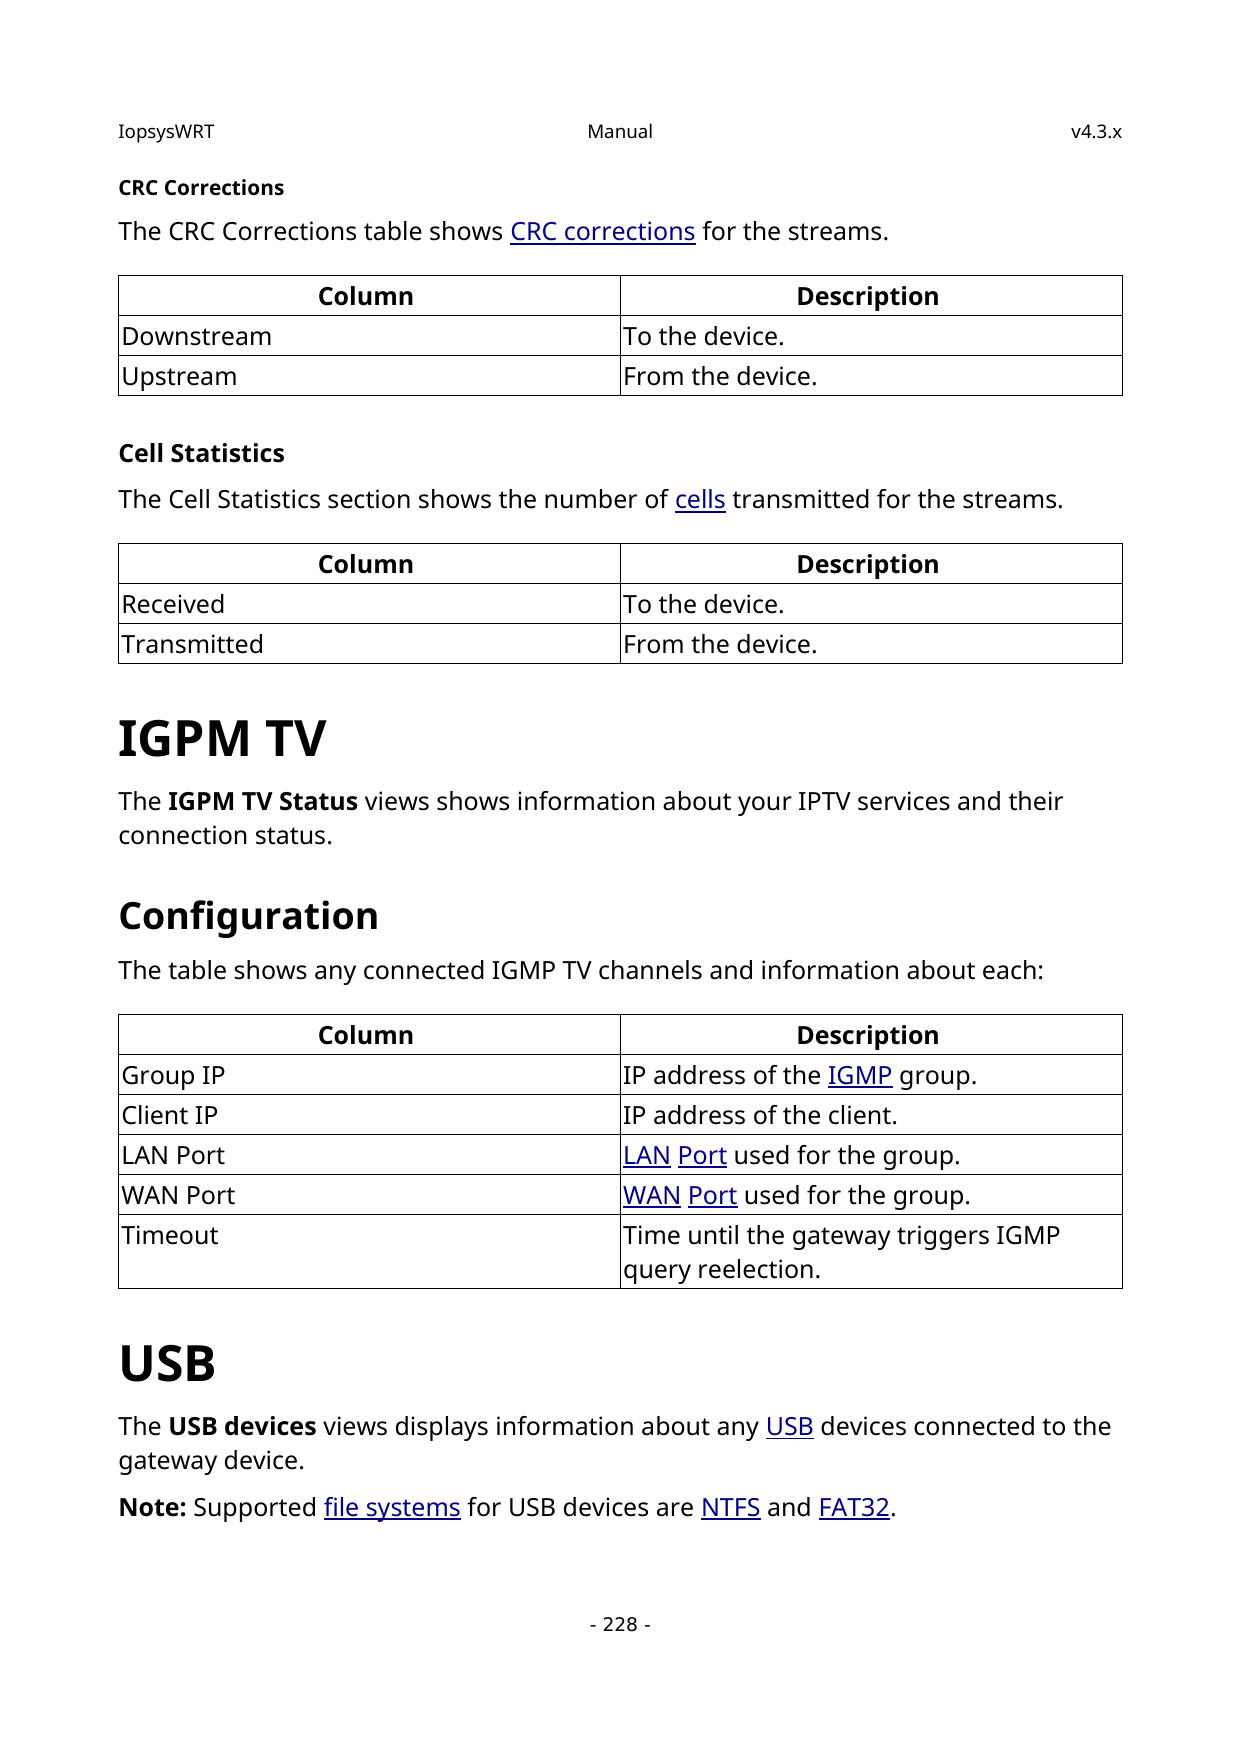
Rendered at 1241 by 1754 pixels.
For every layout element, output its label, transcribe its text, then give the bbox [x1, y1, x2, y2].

table_header Column [119, 1015, 620, 1054]
table_header Description [621, 544, 1122, 583]
table_cell WAN Port [119, 1175, 620, 1214]
text The USB devices views displays information about any USB devices connected to the gateway device. [118, 1409, 1122, 1477]
table_cell LAN Port [119, 1135, 620, 1174]
text The CRC Corrections table shows CRC corrections for the streams. [118, 214, 1122, 248]
table_header Description [621, 1015, 1122, 1054]
table_cell Client IP [119, 1095, 620, 1134]
table_cell Timeout [119, 1215, 620, 1288]
table_cell Time until the gateway triggers IGMP query reelection. [621, 1215, 1122, 1288]
subtitle USB [118, 1328, 1122, 1396]
table_cell To the device. [621, 584, 1122, 623]
table_cell From the device. [621, 356, 1122, 395]
table_cell Received [119, 584, 620, 623]
text The Cell Statistics section shows the number of cells transmitted for the streams. [118, 482, 1122, 516]
table_cell Downstream [119, 316, 620, 355]
text Note: Supported file systems for USB devices are NTFS and FAT32. [118, 1489, 1122, 1523]
text The table shows any connected IGMP TV channels and information about each: [118, 953, 1122, 987]
table_cell LAN Port used for the group. [621, 1135, 1122, 1174]
table_cell From the device. [621, 624, 1122, 663]
table_header Description [621, 276, 1122, 315]
table_cell IP address of the IGMP group. [621, 1055, 1122, 1094]
text The IGPM TV Status views shows information about your IPTV services and their connection status. [118, 784, 1122, 852]
table_header Column [119, 276, 620, 315]
table_cell Transmitted [119, 624, 620, 663]
subtitle CRC Corrections [118, 173, 1122, 202]
table_cell To the device. [621, 316, 1122, 355]
subtitle Cell Statistics [118, 435, 1122, 469]
table_cell WAN Port used for the group. [621, 1175, 1122, 1214]
subtitle IGPM TV [118, 703, 1122, 771]
table_cell Upstream [119, 356, 620, 395]
subtitle Configuration [118, 889, 1122, 940]
table_header Column [119, 544, 620, 583]
table_cell IP address of the client. [621, 1095, 1122, 1134]
table_cell Group IP [119, 1055, 620, 1094]
